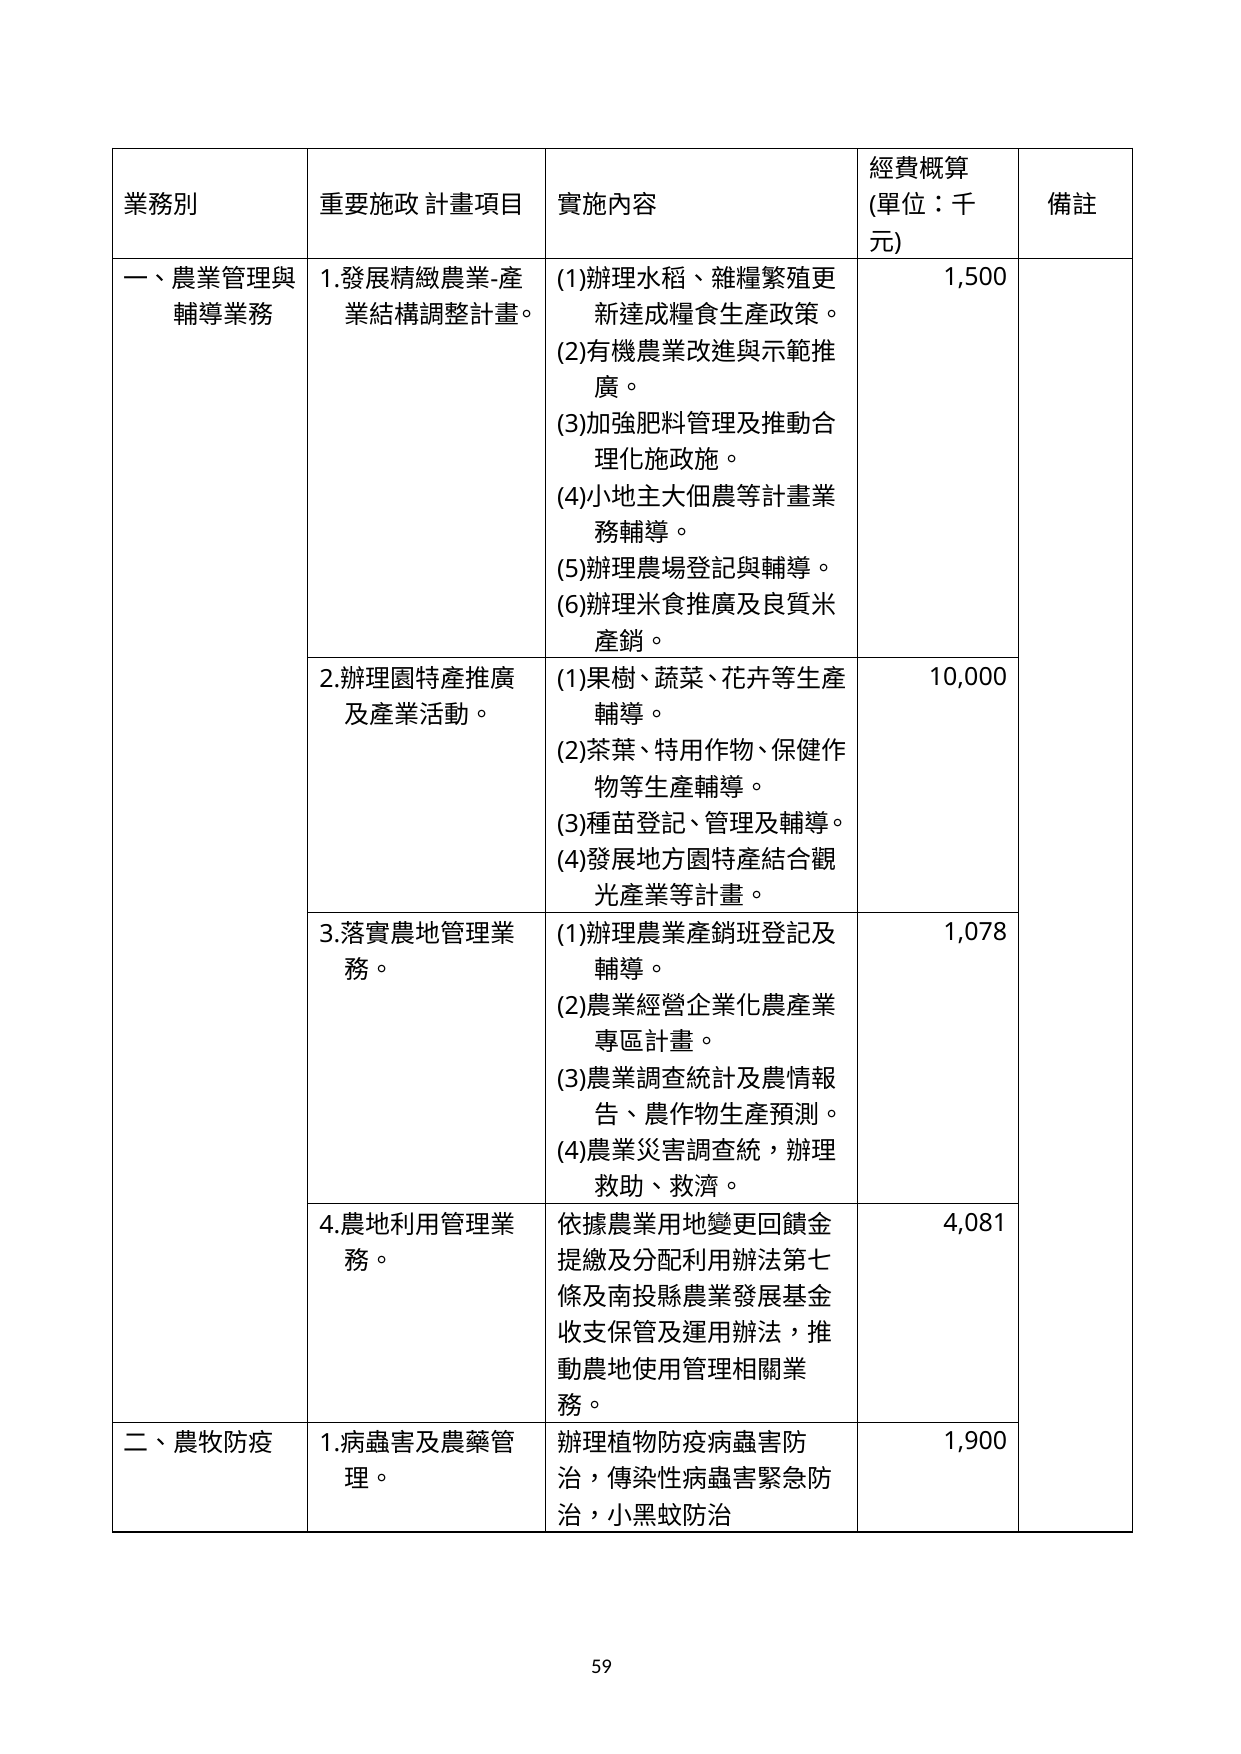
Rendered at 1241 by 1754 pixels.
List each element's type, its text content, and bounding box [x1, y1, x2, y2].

table_cell 1,900 [858, 1423, 1018, 1531]
table_cell 3.落實農地管理業務。 [308, 913, 545, 1203]
table_cell 1,500 [858, 259, 1018, 657]
table_header 經費概算 (單位：千元) [858, 149, 1018, 257]
table_cell 4,081 [858, 1204, 1018, 1422]
table_cell 1,078 [858, 913, 1018, 1203]
table_header 重要施政 計畫項目 [308, 149, 545, 257]
table_cell 依據農業用地變更回饋金提繳及分配利用辦法第七條及南投縣農業發展基金收支保管及運用辦法，推動農地使用管理相關業務。 [546, 1204, 857, 1422]
table_cell 一、農業管理與輔導業務 [113, 259, 307, 1422]
table_cell 4.農地利用管理業務。 [308, 1204, 545, 1422]
table_cell 二、農牧防疫 [113, 1423, 307, 1531]
table_cell (1)辦理水稻、雜糧繁殖更新達成糧食生產政策。 (2)有機農業改進與示範推廣。 (3)加強肥料管理及推動合理化施政施。 (4)小地主大佃農等計畫業務輔導。 (5)辦理農場登記與輔導。 (6)辦理米食推廣及良質米產銷。 [546, 259, 857, 657]
table_cell 1.發展精緻農業-產業結構調整計畫。 [308, 259, 545, 657]
table_cell [1019, 259, 1132, 1531]
table_header 業務別 [113, 149, 307, 257]
table_cell 10,000 [858, 658, 1018, 912]
table_cell (1)辦理農業產銷班登記及輔導。 (2)農業經營企業化農產業專區計畫。 (3)農業調查統計及農情報告、農作物生產預測。 (4)農業災害調查統，辦理救助、救濟。 [546, 913, 857, 1203]
table_header 實施內容 [546, 149, 857, 257]
table_cell 1.病蟲害及農藥管理。 [308, 1423, 545, 1531]
table_cell 辦理植物防疫病蟲害防治，傳染性病蟲害緊急防治，小黑蚊防治 [546, 1423, 857, 1531]
table_cell 2.辦理園特產推廣及產業活動。 [308, 658, 545, 912]
table_cell (1)果樹、蔬菜、花卉等生產輔導。 (2)茶葉、特用作物、保健作物等生產輔導。 (3)種苗登記、管理及輔導。 (4)發展地方園特產結合觀光產業等計畫。 [546, 658, 857, 912]
table_header 備註 [1019, 149, 1132, 257]
